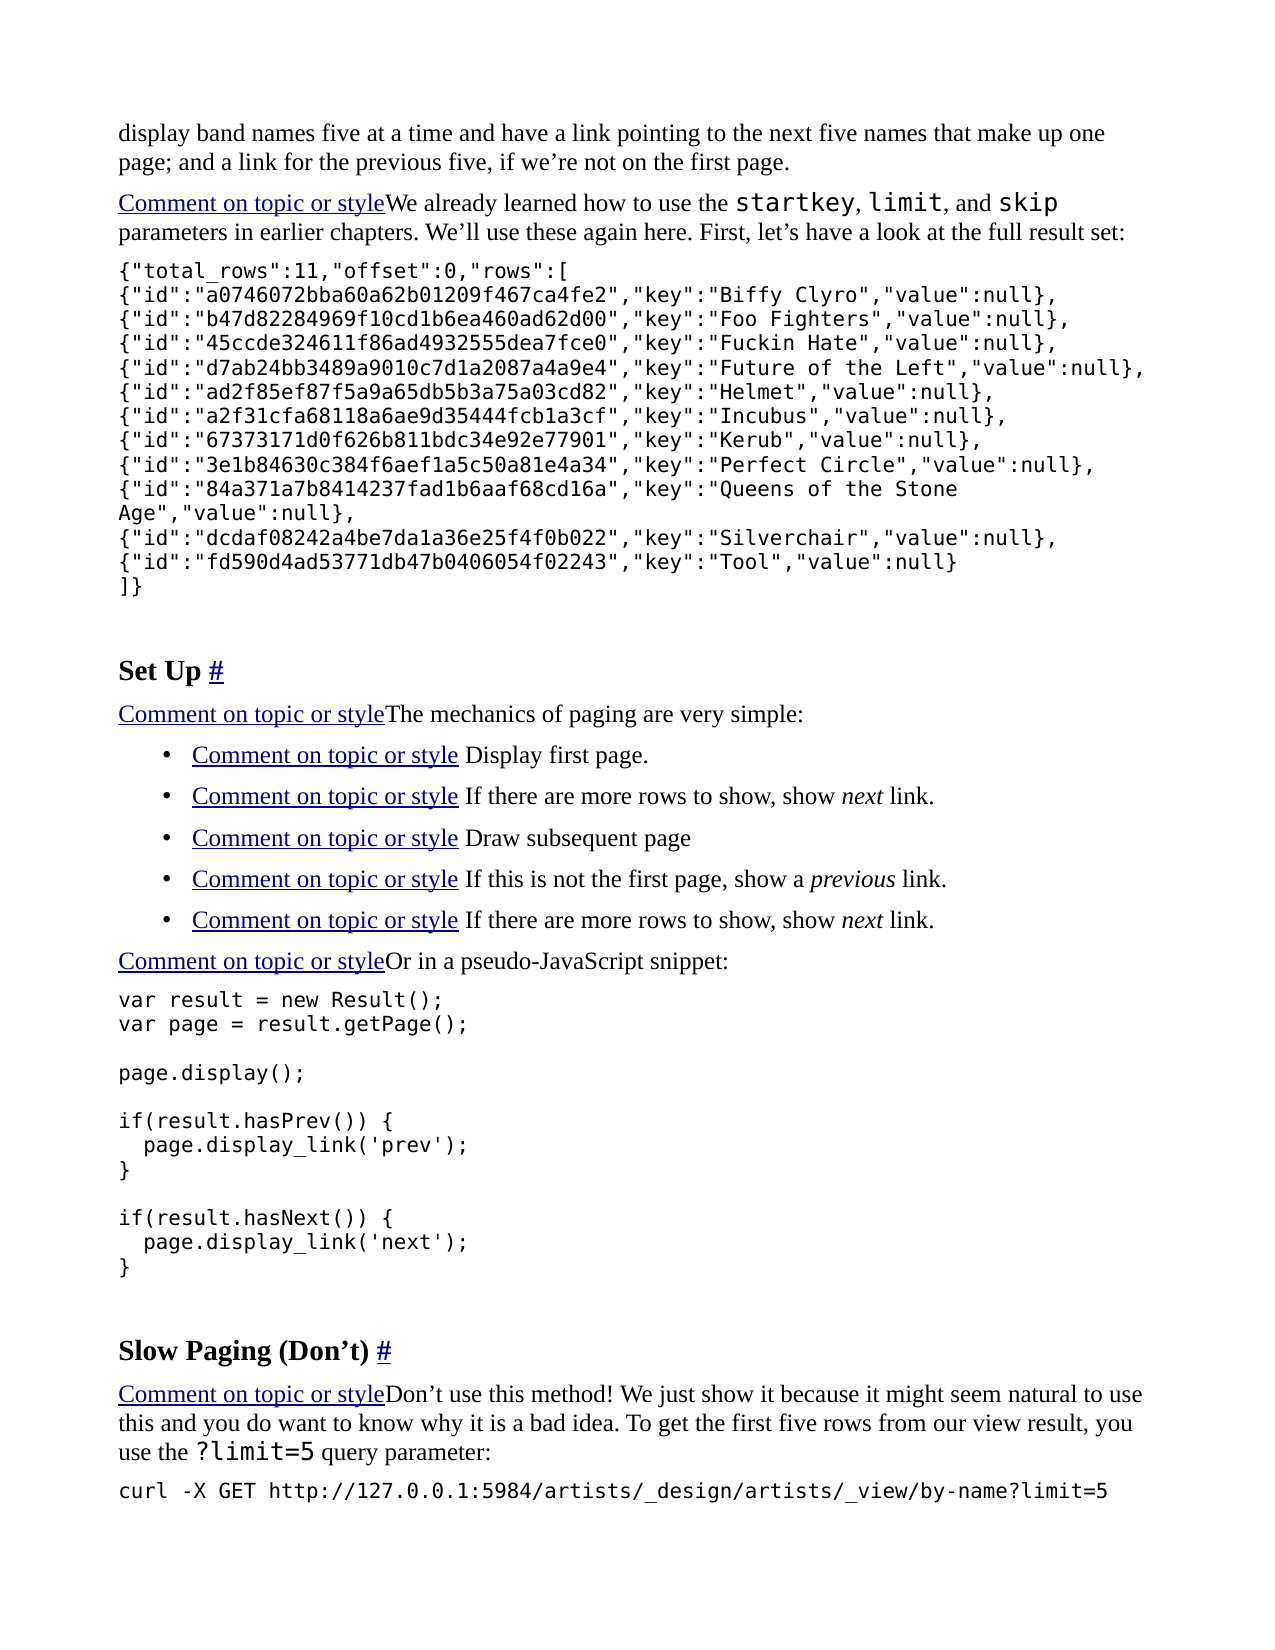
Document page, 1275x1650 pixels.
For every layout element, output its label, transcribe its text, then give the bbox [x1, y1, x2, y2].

text {"id":"45ccde324611f86ad4932555dea7fce0","key":"Fuckin Hate","value":null}, [118, 331, 1157, 356]
text display band names five at a time and have a link pointing to the next five names that make up one page; and a link for the previous five, if we’re not on the first page. [118, 118, 1157, 176]
text {"id":"fd590d4ad53771db47b0406054f02243","key":"Tool","value":null} [118, 550, 1157, 574]
text var result = new Result(); [118, 988, 1157, 1012]
subtitle Set Up # [118, 653, 1157, 686]
text } [118, 1255, 1157, 1279]
text {"id":"a2f31cfa68118a6ae9d35444fcb1a3cf","key":"Incubus","value":null}, [118, 404, 1157, 428]
text {"id":"3e1b84630c384f6aef1a5c50a81e4a34","key":"Perfect Circle","value":null}, [118, 453, 1157, 477]
text page.display_link('prev'); [118, 1133, 1157, 1158]
list Comment on topic or style If there are more rows to show, show next link. [162, 781, 1157, 810]
list Comment on topic or style Display first page. [162, 740, 1157, 769]
list Comment on topic or style If there are more rows to show, show next link. [162, 905, 1157, 934]
text if(result.hasNext()) { [118, 1206, 1157, 1230]
text if(result.hasPrev()) { [118, 1109, 1157, 1133]
text Comment on topic or styleDon’t use this method! We just show it because it might seem natural to use this and you do want to know why it is a bad idea. To get the first five rows from our view result, you use the ?limit=5 query parameter: [118, 1379, 1157, 1466]
text {"id":"dcdaf08242a4be7da1a36e25f4f0b022","key":"Silverchair","value":null}, [118, 526, 1157, 550]
list Comment on topic or style If this is not the first page, show a previous link. [162, 864, 1157, 893]
text {"total_rows":11,"offset":0,"rows":[ [118, 259, 1157, 283]
text page.display(); [118, 1061, 1157, 1085]
text {"id":"84a371a7b8414237fad1b6aaf68cd16a","key":"Queens of the Stone Age","value":null}, [118, 477, 1157, 526]
text Comment on topic or styleThe mechanics of paging are very simple: [118, 699, 1157, 728]
list Comment on topic or style Draw subsequent page [162, 823, 1157, 851]
text ]} [118, 574, 1157, 598]
text {"id":"b47d82284969f10cd1b6ea460ad62d00","key":"Foo Fighters","value":null}, [118, 307, 1157, 331]
text {"id":"d7ab24bb3489a9010c7d1a2087a4a9e4","key":"Future of the Left","value":null}, [118, 356, 1157, 380]
text var page = result.getPage(); [118, 1012, 1157, 1036]
text Comment on topic or styleWe already learned how to use the startkey, limit, and skip parameters in earlier chapters. We’ll use these again here. First, let’s have a look at the full result set: [118, 188, 1157, 246]
subtitle Slow Paging (Don’t) # [118, 1333, 1157, 1367]
text {"id":"ad2f85ef87f5a9a65db5b3a75a03cd82","key":"Helmet","value":null}, [118, 380, 1157, 404]
text Comment on topic or styleOr in a pseudo-JavaScript snippet: [118, 946, 1157, 975]
text {"id":"67373171d0f626b811bdc34e92e77901","key":"Kerub","value":null}, [118, 428, 1157, 453]
text {"id":"a0746072bba60a62b01209f467ca4fe2","key":"Biffy Clyro","value":null}, [118, 283, 1157, 307]
text curl -X GET http://127.0.0.1:5984/artists/_design/artists/_view/by-name?limit=5 [118, 1479, 1157, 1503]
text } [118, 1158, 1157, 1182]
text page.display_link('next'); [118, 1230, 1157, 1255]
